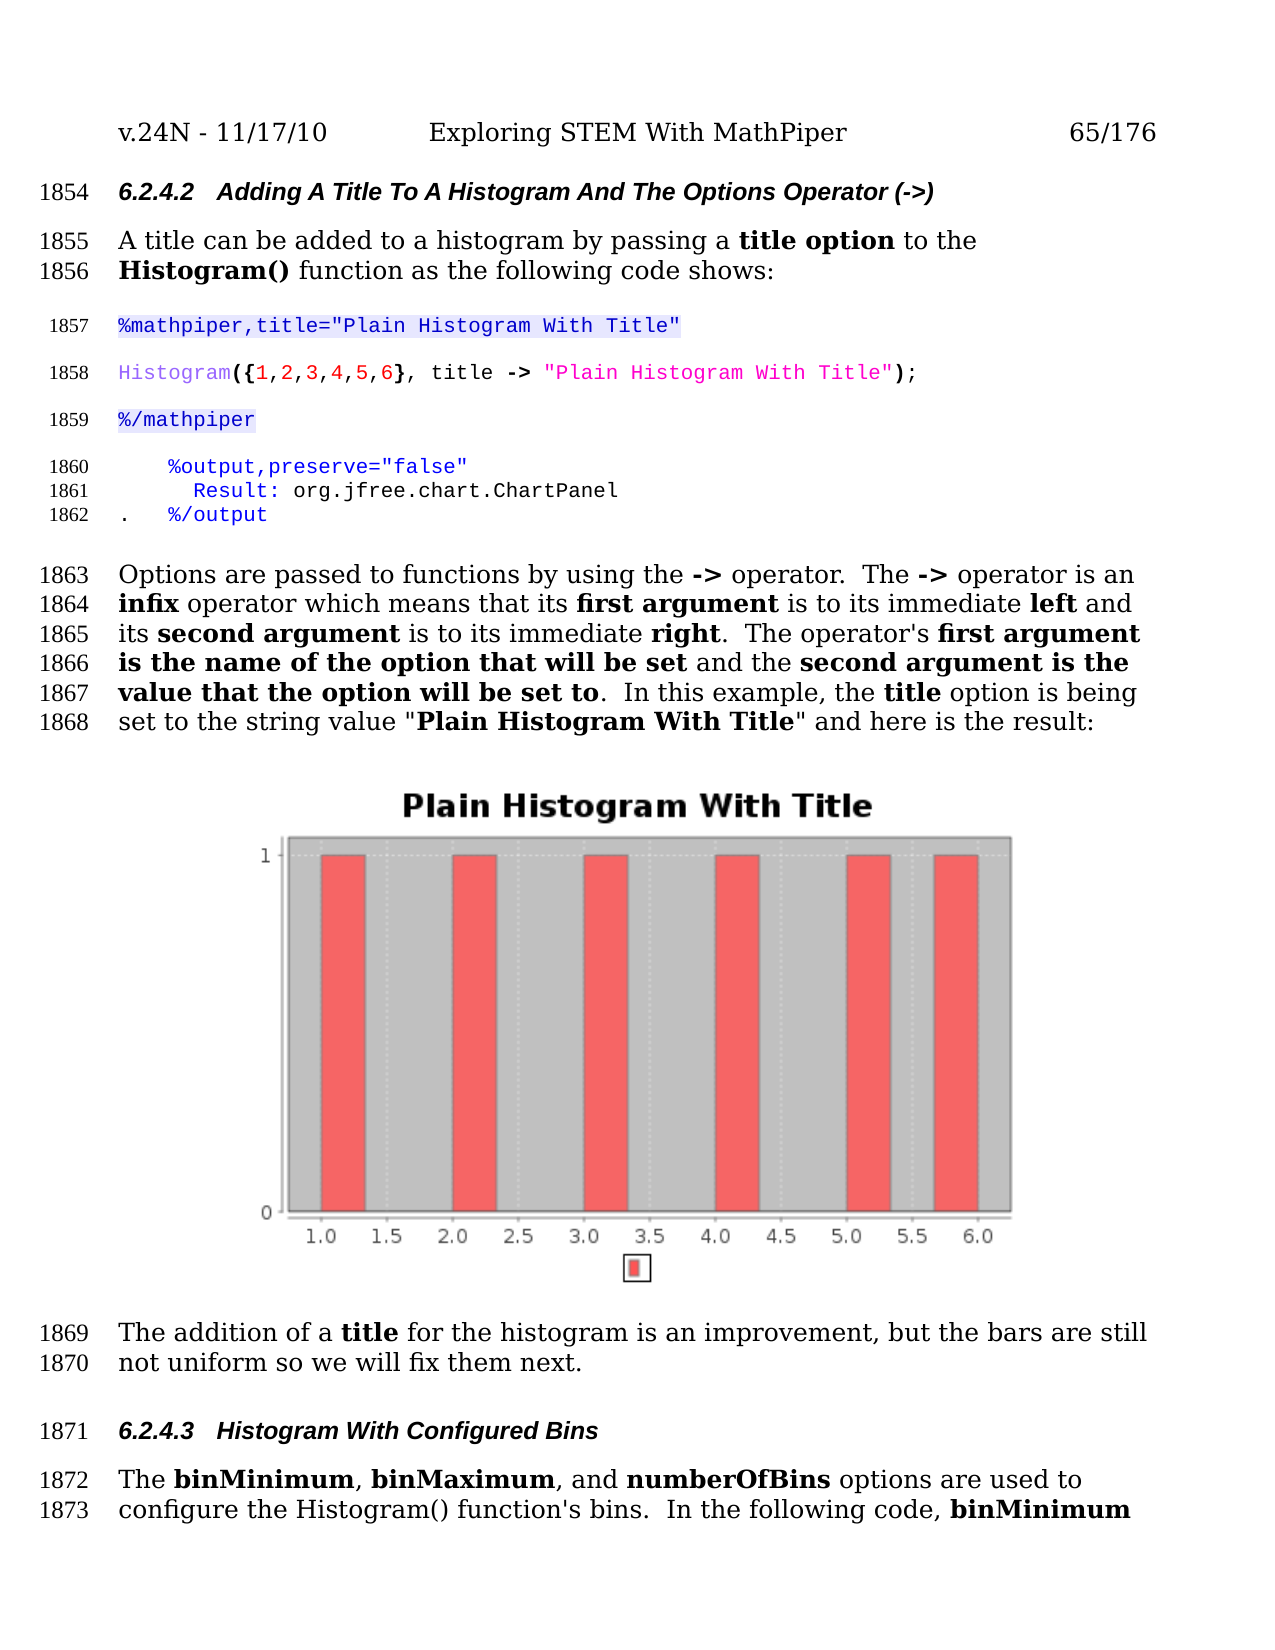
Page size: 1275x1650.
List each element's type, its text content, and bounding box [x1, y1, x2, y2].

text Options are passed to functions by using the -> operator. The -> operator is an infix operator which means that its first argument is to its immediate left and its second argument is to its immediate right. The operator's first argument is the name of the option that will be set and the second argument is the value that the option will be set to. In this example, the title option is being set to the string value "Plain Histogram With Title" and here is the result: [118, 560, 1157, 736]
text %/mathpiper [118, 409, 1157, 433]
subtitle Histogram With Configured Bins [118, 1416, 1157, 1444]
text %output,preserve="false" [118, 457, 1157, 480]
picture [245, 786, 1030, 1284]
text The addition of a title for the histogram is an improvement, but the bars are still not uniform so we will fix them next. [118, 1318, 1157, 1377]
text Histogram({1,2,3,4,5,6}, title -> "Plain Histogram With Title"); [118, 362, 1157, 386]
text A title can be added to a histogram by passing a title option to the Histogram() function as the following code shows: [118, 226, 1157, 285]
subtitle Adding A Title To A Histogram And The Options Operator (->) [118, 177, 1157, 205]
text %mathpiper,title="Plain Histogram With Title" [118, 315, 1157, 338]
text Result: org.jfree.chart.ChartPanel [118, 480, 1157, 504]
text The binMinimum, binMaximum, and numberOfBins options are used to configure the Histogram() function's bins. In the following code, binMinimum [118, 1465, 1157, 1524]
text . %/output [118, 504, 1157, 527]
